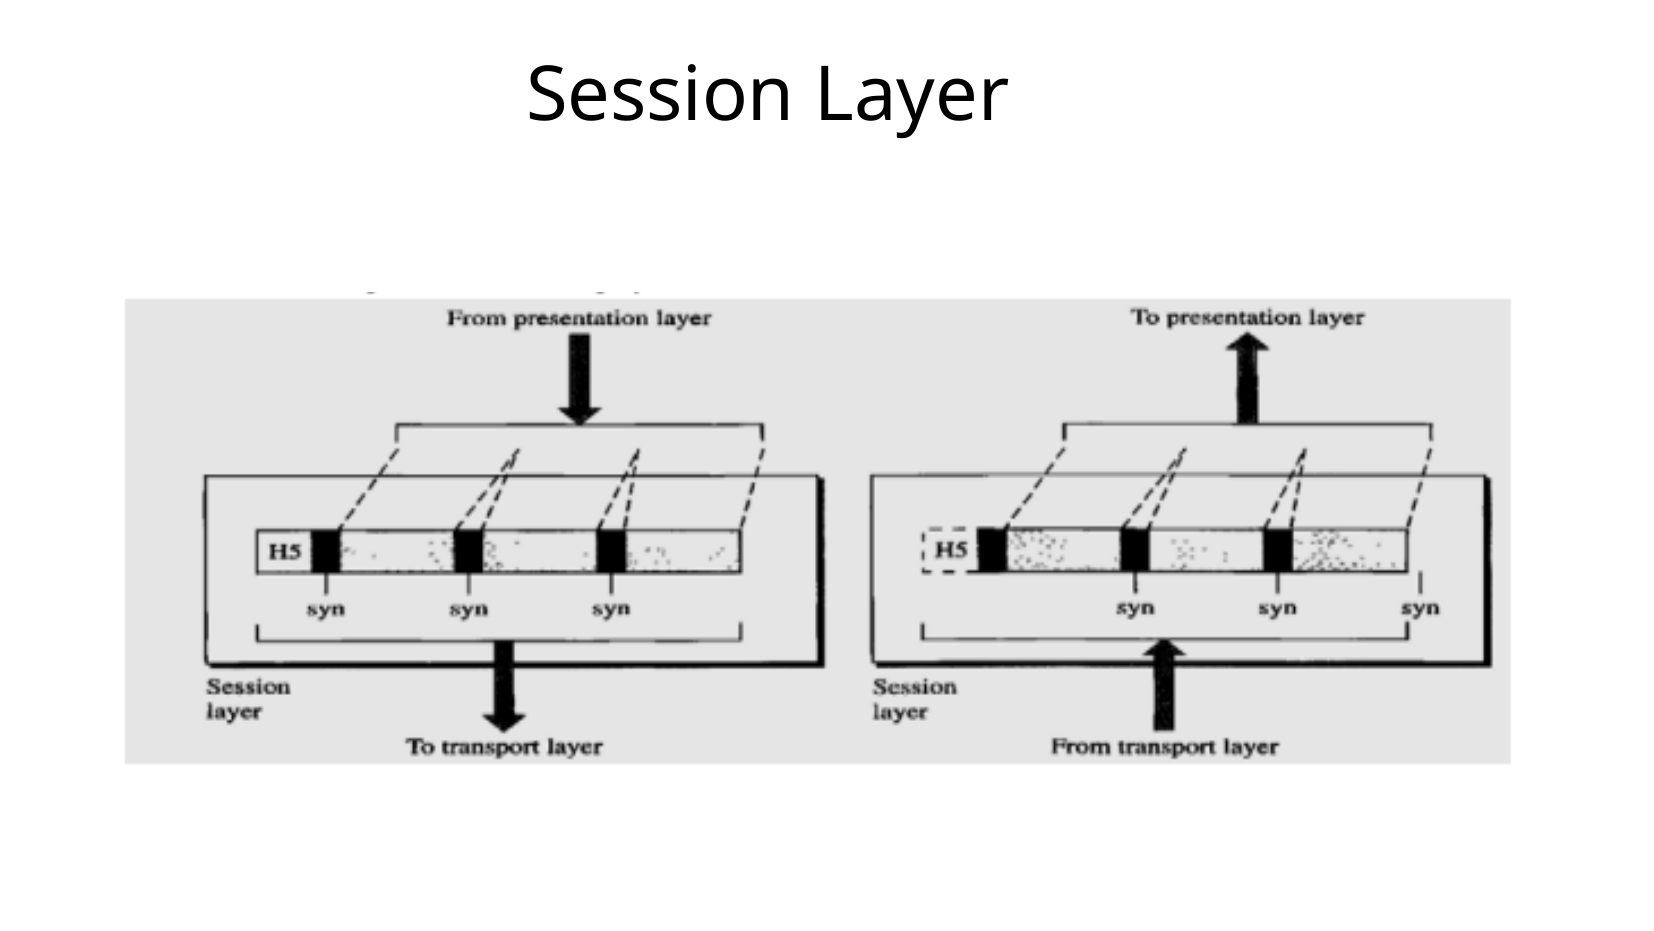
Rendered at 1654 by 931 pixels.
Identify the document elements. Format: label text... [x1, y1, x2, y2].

title Session Layer [0, 36, 1536, 155]
picture [112, 292, 1525, 788]
